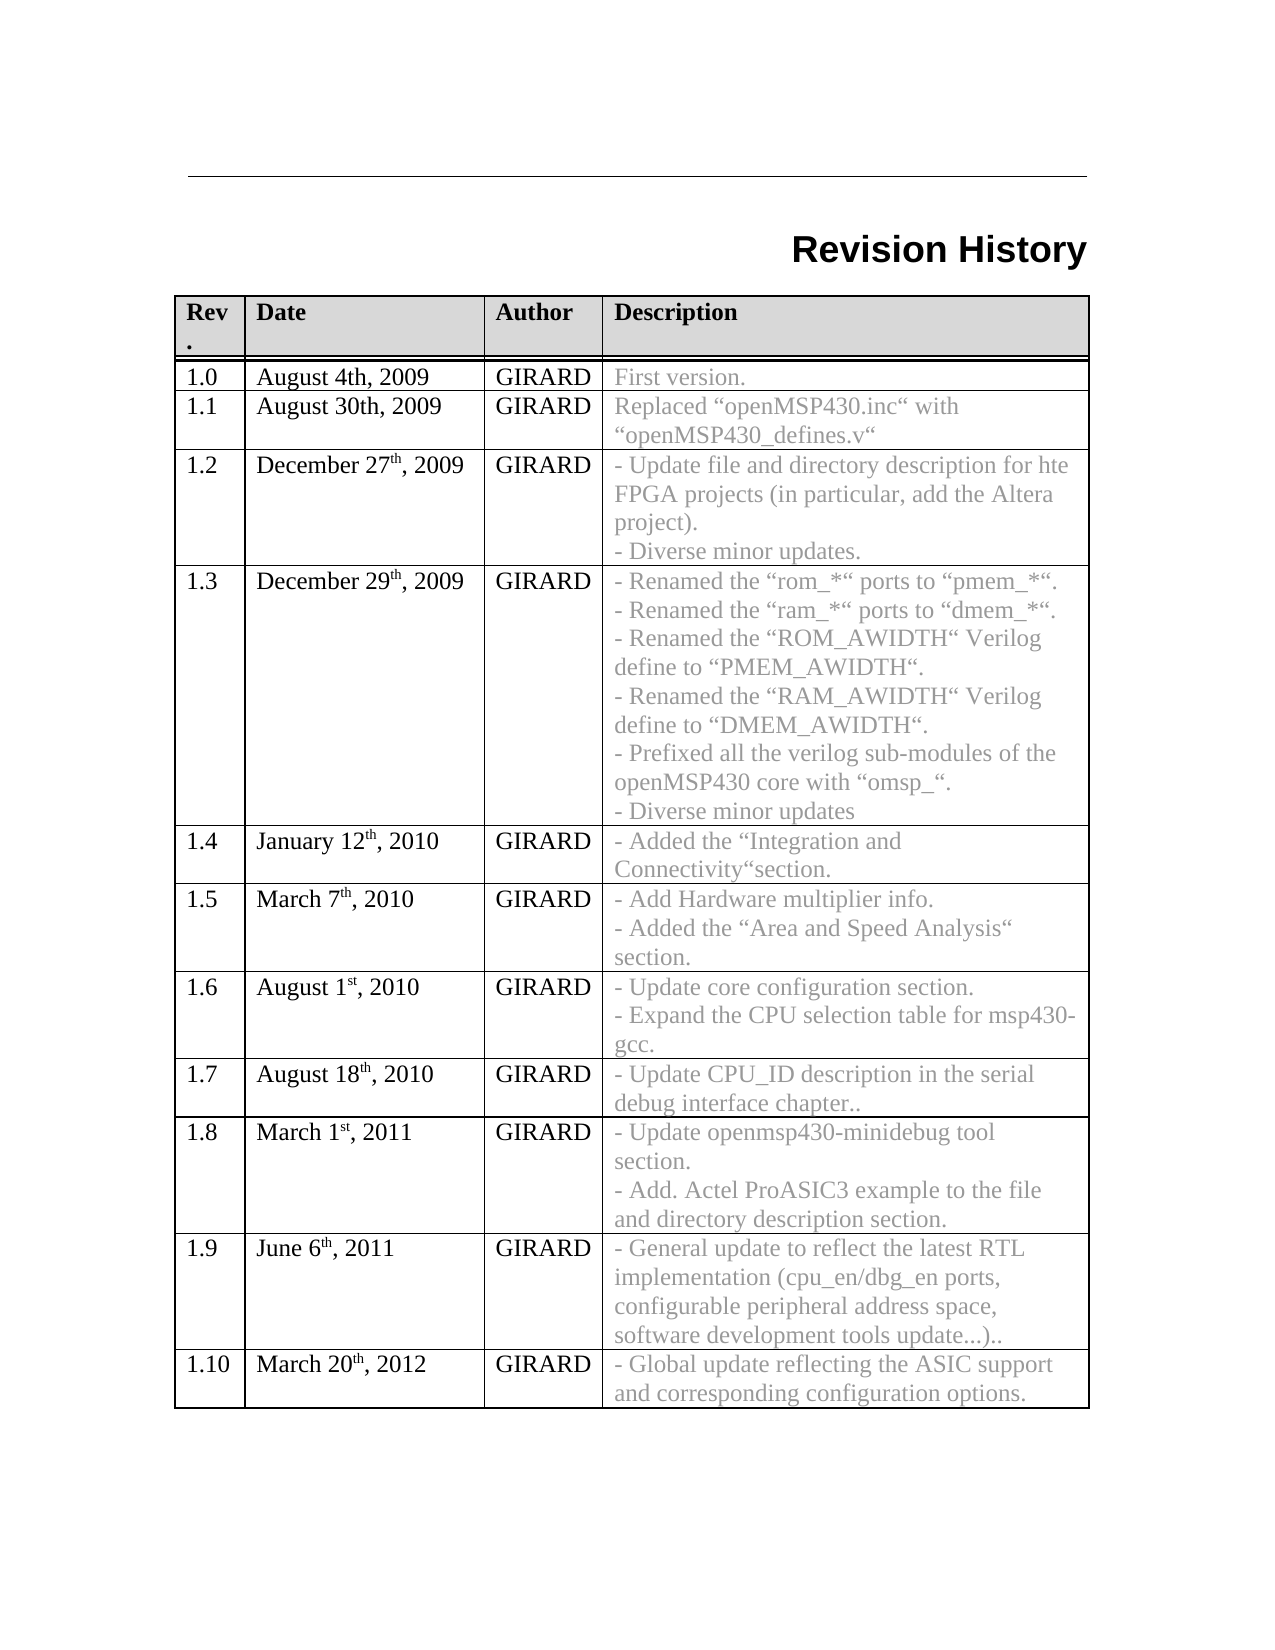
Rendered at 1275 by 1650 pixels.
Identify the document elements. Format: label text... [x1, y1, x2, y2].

table_cell - Update CPU_ID description in the serial debug interface chapter.. [603, 1059, 1088, 1116]
table_cell GIRARD [485, 450, 602, 565]
table_cell 1.6 [176, 972, 244, 1058]
table_cell August 30th, 2009 [246, 391, 484, 449]
table_cell - Added the “Integration and Connectivity“section. [603, 826, 1088, 883]
table_cell GIRARD [485, 1234, 602, 1348]
table_cell - General update to reflect the latest RTL implementation (cpu_en/dbg_en ports, configurable peripheral address space, software development tools update...).. [603, 1234, 1088, 1348]
table_cell March 1st, 2011 [246, 1118, 484, 1232]
table_cell GIRARD [485, 566, 602, 825]
table_cell GIRARD [485, 362, 602, 390]
table_cell - Renamed the “rom_*“ ports to “pmem_*“. - Renamed the “ram_*“ ports to “dmem_*“. - Renamed the “ROM_AWIDTH“ Verilog define to “PMEM_AWIDTH“. - Renamed the “RAM_AWIDTH“ Verilog define to “DMEM_AWIDTH“. - Prefixed all the verilog sub-modules of the openMSP430 core with “omsp_“. - Diverse minor updates [603, 566, 1088, 825]
table_cell - Update core configuration section. - Expand the CPU selection table for msp430-gcc. [603, 972, 1088, 1058]
table_cell 1.5 [176, 884, 244, 971]
table_cell First version. [603, 362, 1088, 390]
table_cell Replaced “openMSP430.inc“ with “openMSP430_defines.v“ [603, 391, 1088, 449]
table_cell GIRARD [485, 391, 602, 449]
table_cell 1.0 [176, 362, 244, 390]
table_cell - Update openmsp430-minidebug tool section. - Add. Actel ProASIC3 example to the file and directory description section. [603, 1118, 1088, 1232]
table_cell August 18th, 2010 [246, 1059, 484, 1116]
table_cell 1.7 [176, 1059, 244, 1116]
table_cell GIRARD [485, 1350, 602, 1407]
table_cell GIRARD [485, 972, 602, 1058]
table_cell - Global update reflecting the ASIC support and corresponding configuration options. [603, 1350, 1088, 1407]
table_cell GIRARD [485, 1059, 602, 1116]
table_header Date [246, 297, 484, 355]
text Revision History [188, 227, 1087, 270]
table_cell 1.9 [176, 1234, 244, 1348]
table_cell 1.8 [176, 1118, 244, 1232]
table_cell March 20th, 2012 [246, 1350, 484, 1407]
table_header Rev. [176, 297, 244, 355]
table_cell GIRARD [485, 1118, 602, 1232]
table_header Author [485, 297, 602, 355]
table_cell June 6th, 2011 [246, 1234, 484, 1348]
table_cell - Add Hardware multiplier info. - Added the “Area and Speed Analysis“ section. [603, 884, 1088, 971]
table_cell January 12th, 2010 [246, 826, 484, 883]
table_cell 1.1 [176, 391, 244, 449]
table_cell - Update file and directory description for hte FPGA projects (in particular, add the Altera project). - Diverse minor updates. [603, 450, 1088, 565]
table_cell August 1st, 2010 [246, 972, 484, 1058]
table_cell March 7th, 2010 [246, 884, 484, 971]
table_cell 1.2 [176, 450, 244, 565]
table_cell August 4th, 2009 [246, 362, 484, 390]
table_cell GIRARD [485, 826, 602, 883]
table_cell 1.10 [176, 1350, 244, 1407]
table_cell December 29th, 2009 [246, 566, 484, 825]
table_cell December 27th, 2009 [246, 450, 484, 565]
table_header Description [603, 297, 1088, 355]
table_cell 1.3 [176, 566, 244, 825]
table_cell 1.4 [176, 826, 244, 883]
table_cell GIRARD [485, 884, 602, 971]
